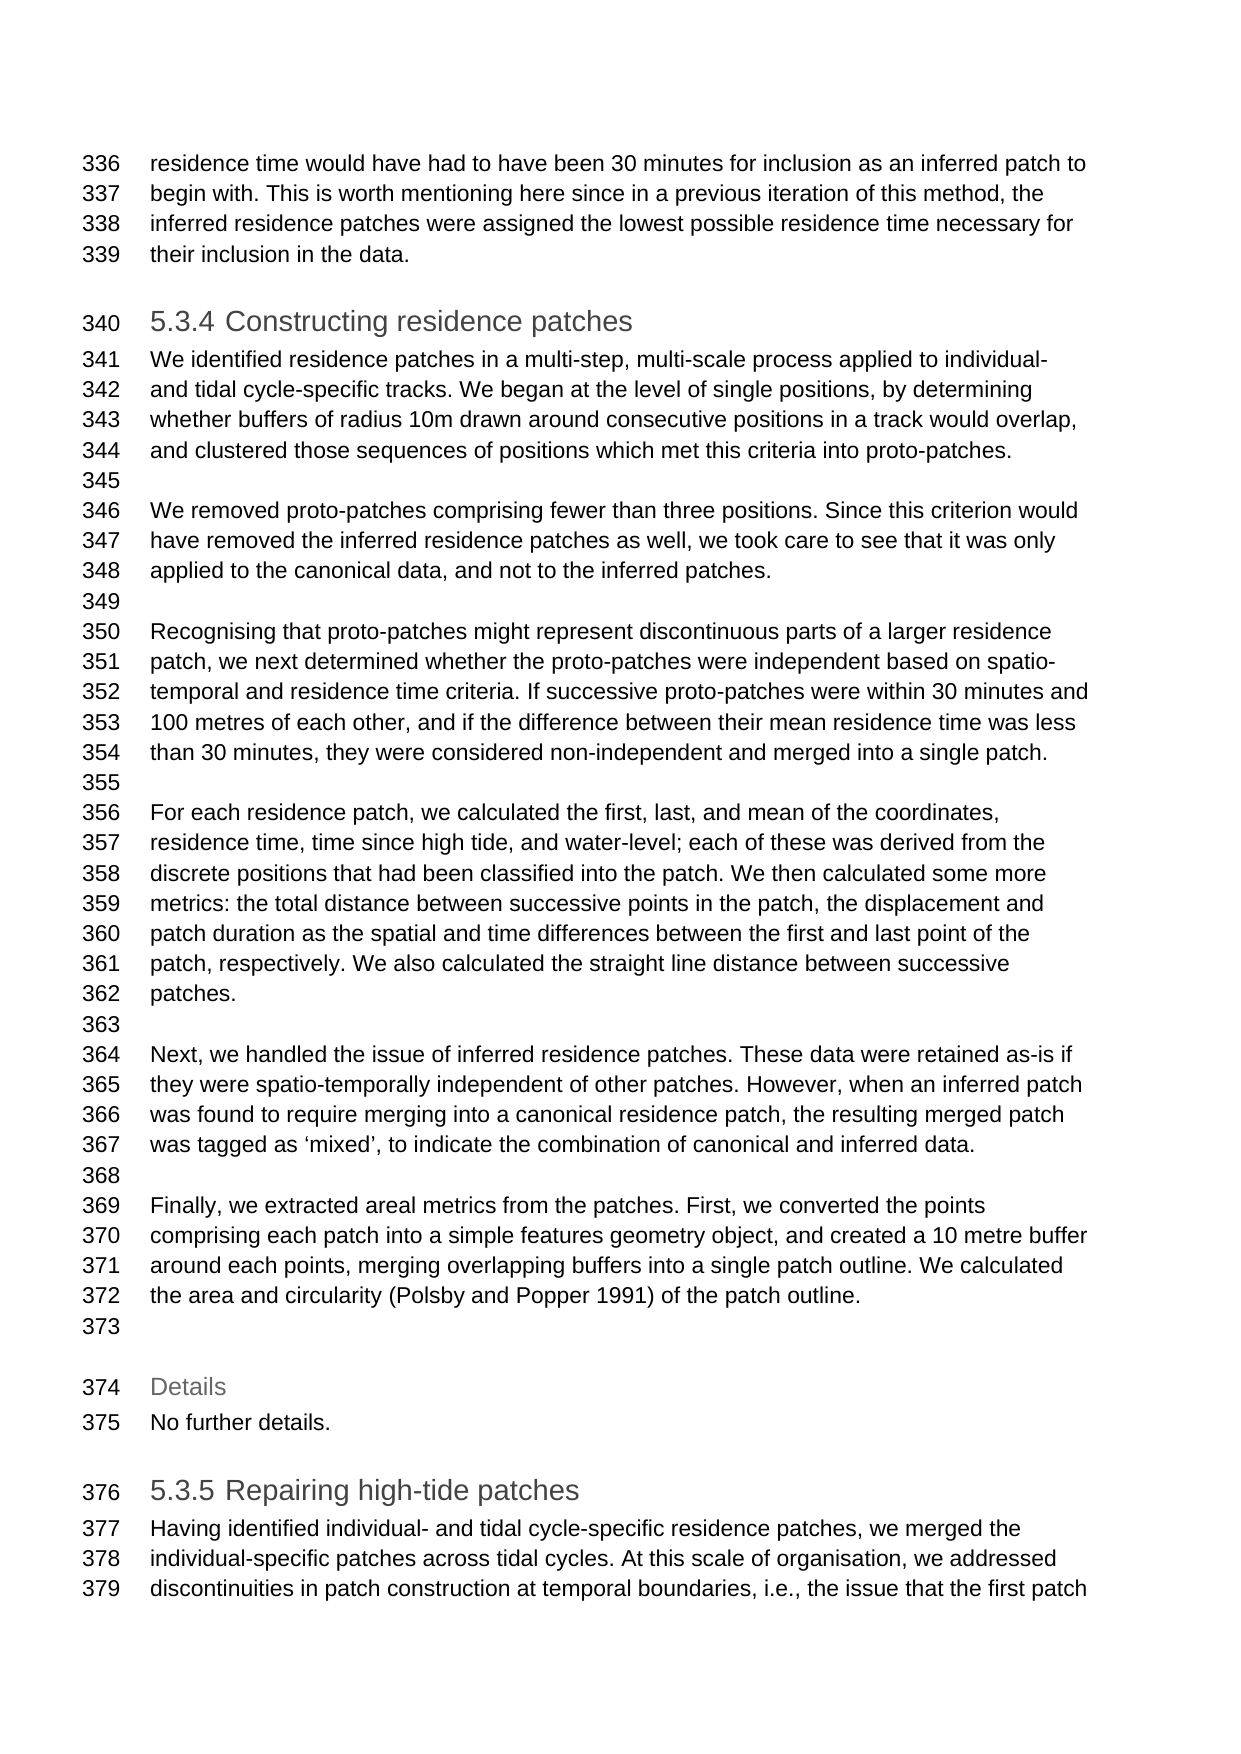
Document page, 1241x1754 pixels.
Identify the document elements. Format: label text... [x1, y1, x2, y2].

subtitle Repairing high-tide patches [150, 1473, 1091, 1506]
text We removed proto-patches comprising fewer than three positions. Since this criterion would have removed the inferred residence patches as well, we took care to see that it was only applied to the canonical data, and not to the inferred patches. [150, 497, 1091, 584]
text No further details. [150, 1409, 1091, 1436]
subtitle Details [150, 1372, 1091, 1401]
text We identified residence patches in a multi-step, multi-scale process applied to individual- and tidal cycle-specific tracks. We began at the level of single positions, by determining whether buffers of radius 10m drawn around consecutive positions in a track would overlap, and clustered those sequences of positions which met this criteria into proto-patches. [150, 346, 1091, 463]
subtitle Constructing residence patches [150, 304, 1091, 338]
text Next, we handled the issue of inferred residence patches. These data were retained as-is if they were spatio-temporally independent of other patches. However, when an inferred patch was found to require merging into a canonical residence patch, the resulting merged patch was tagged as ‘mixed’, to indicate the combination of canonical and inferred data. [150, 1041, 1091, 1158]
text Having identified individual- and tidal cycle-specific residence patches, we merged the individual-specific patches across tidal cycles. At this scale of organisation, we addressed discontinuities in patch construction at temporal boundaries, i.e., the issue that the first patch [150, 1514, 1091, 1601]
text Recognising that proto-patches might represent discontinuous parts of a larger residence patch, we next determined whether the proto-patches were independent based on spatio-temporal and residence time criteria. If successive proto-patches were within 30 minutes and 100 metres of each other, and if the difference between their mean residence time was less than 30 minutes, they were considered non-independent and merged into a single patch. [150, 618, 1091, 765]
text Finally, we extracted areal metrics from the patches. First, we converted the points comprising each patch into a simple features geometry object, and created a 10 metre buffer around each points, merging overlapping buffers into a single patch outline. We calculated the area and circularity (Polsby and Popper 1991) of the patch outline. [150, 1192, 1091, 1309]
text residence time would have had to have been 30 minutes for inclusion as an inferred patch to begin with. This is worth mentioning here since in a previous iteration of this method, the inferred residence patches were assigned the lowest possible residence time necessary for their inclusion in the data. [150, 150, 1091, 267]
text For each residence patch, we calculated the first, last, and mean of the coordinates, residence time, time since high tide, and water-level; each of these was derived from the discrete positions that had been classified into the patch. We then calculated some more metrics: the total distance between successive points in the patch, the displacement and patch duration as the spatial and time differences between the first and last point of the patch, respectively. We also calculated the straight line distance between successive patches. [150, 799, 1091, 1007]
